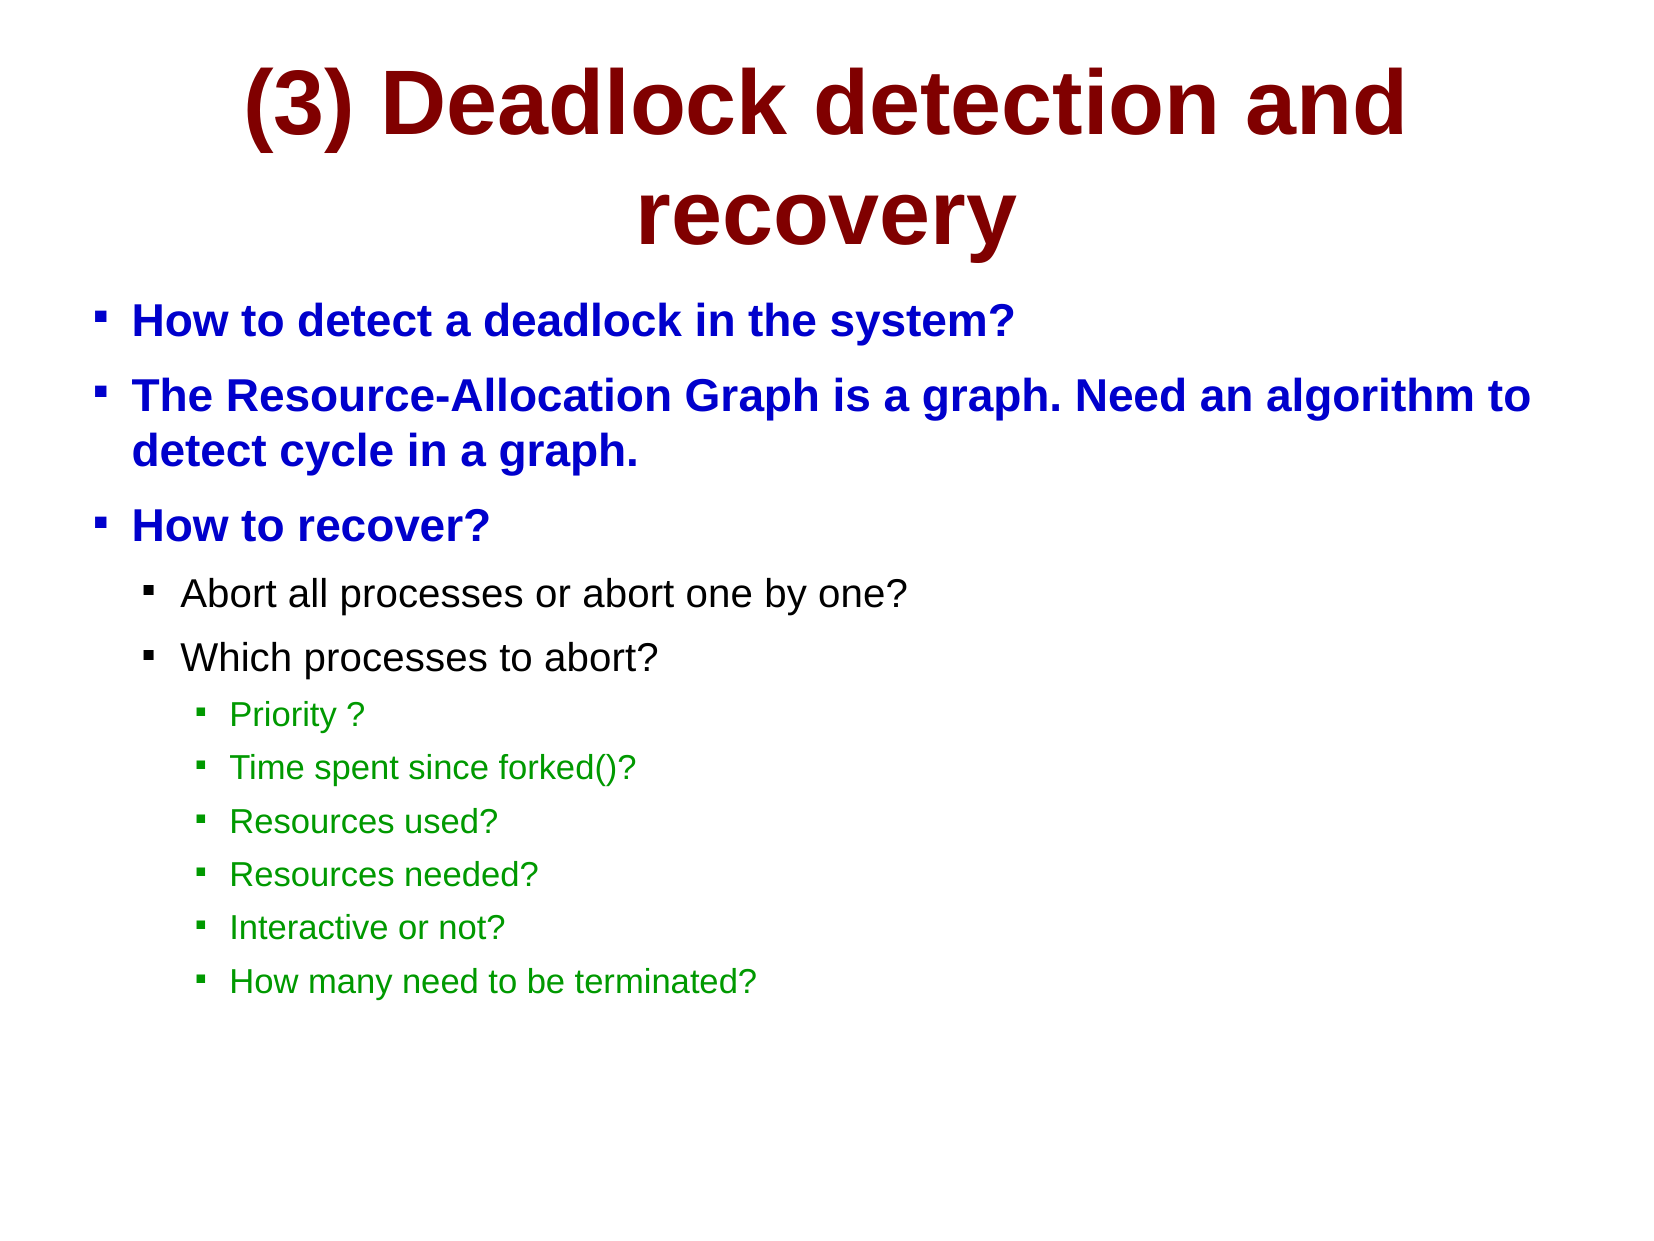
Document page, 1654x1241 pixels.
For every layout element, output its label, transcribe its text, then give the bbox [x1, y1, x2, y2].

title (3) Deadlock detection and recovery [82, 49, 1571, 257]
list How to detect a deadlock in the system? The Resource-Allocation Graph is a graph. Need an algorithm to detect cycle in a graph. How to recover? Abort all processes or abort one by one? Which processes to abort? Priority ? Time spent since forked()? Resources used? Resources needed? Interactive or not? How many need to be terminated? [82, 290, 1571, 1010]
